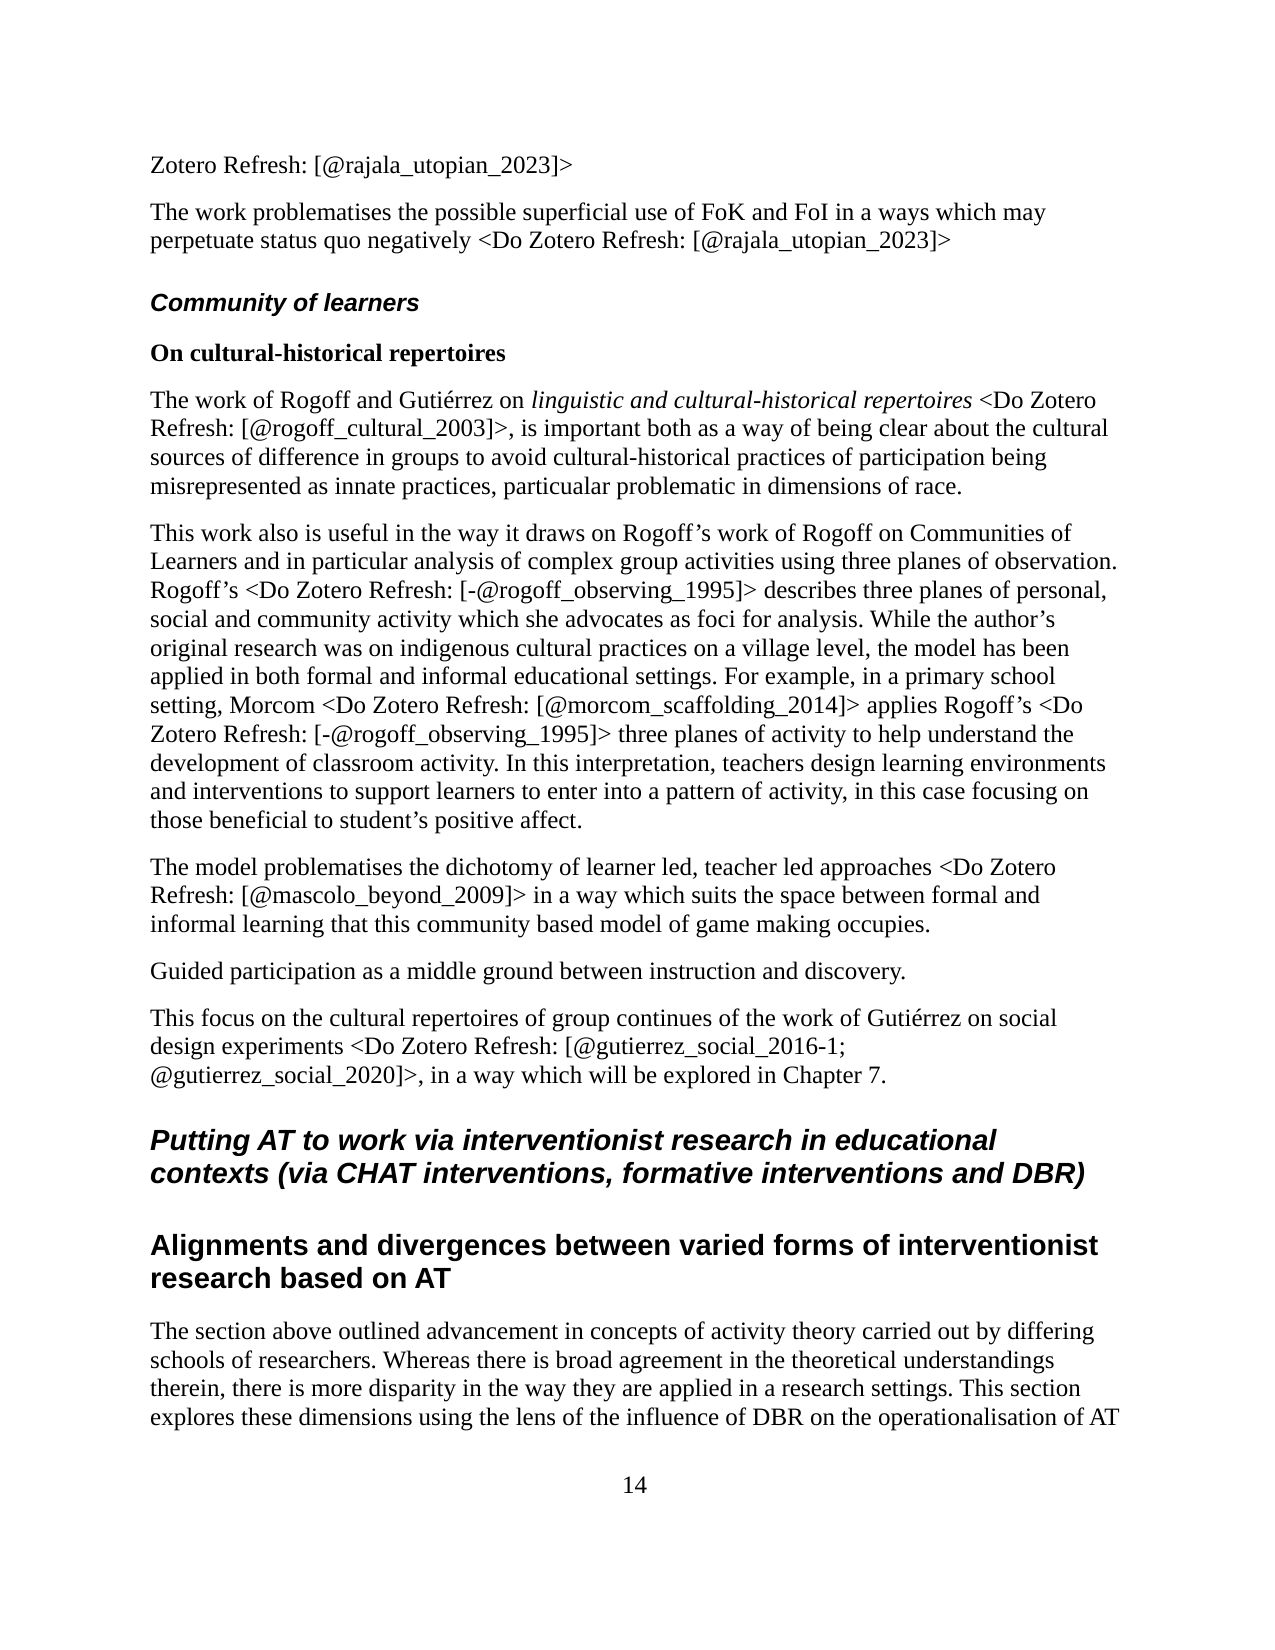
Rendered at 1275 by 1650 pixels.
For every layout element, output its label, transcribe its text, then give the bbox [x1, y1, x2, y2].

text The model problematises the dichotomy of learner led, teacher led approaches <Do Zotero Refresh: [@mascolo_beyond_2009]> in a way which suits the space between formal and informal learning that this community based model of game making occupies. [150, 852, 1125, 938]
text The section above outlined advancement in concepts of activity theory carried out by differing schools of researchers. Whereas there is broad agreement in the theoretical understandings therein, there is more disparity in the way they are applied in a research settings. This section explores these dimensions using the lens of the influence of DBR on the operationalisation of AT [150, 1316, 1125, 1431]
subtitle Alignments and divergences between varied forms of interventionist research based on AT [150, 1227, 1125, 1294]
subtitle Putting AT to work via interventionist research in educational contexts (via CHAT interventions, formative interventions and DBR) [150, 1123, 1125, 1190]
subtitle Community of learners [150, 288, 1125, 317]
text The work problematises the possible superficial use of FoK and FoI in a ways which may perpetuate status quo negatively <Do Zotero Refresh: [@rajala_utopian_2023]> [150, 197, 1125, 254]
text On cultural-historical repertoires [150, 338, 1125, 367]
text Zotero Refresh: [@rajala_utopian_2023]> [150, 150, 1125, 179]
text This focus on the cultural repertoires of group continues of the work of Gutiérrez on social design experiments <Do Zotero Refresh: [@gutierrez_social_2016-1; @gutierrez_social_2020]>, in a way which will be explored in Chapter 7. [150, 1003, 1125, 1089]
text This work also is useful in the way it draws on Rogoff’s work of Rogoff on Communities of Learners and in particular analysis of complex group activities using three planes of observation. Rogoff’s <Do Zotero Refresh: [-@rogoff_observing_1995]> describes three planes of personal, social and community activity which she advocates as foci for analysis. While the author’s original research was on indigenous cultural practices on a village level, the model has been applied in both formal and informal educational settings. For example, in a primary school setting, Morcom <Do Zotero Refresh: [@morcom_scaffolding_2014]> applies Rogoff’s <Do Zotero Refresh: [-@rogoff_observing_1995]> three planes of activity to help understand the development of classroom activity. In this interpretation, teachers design learning environments and interventions to support learners to enter into a pattern of activity, in this case focusing on those beneficial to student’s positive affect. [150, 518, 1125, 834]
text The work of Rogoff and Gutiérrez on linguistic and cultural-historical repertoires <Do Zotero Refresh: [@rogoff_cultural_2003]>, is important both as a way of being clear about the cultural sources of difference in groups to avoid cultural-historical practices of participation being misrepresented as innate practices, particualar problematic in dimensions of race. [150, 385, 1125, 500]
text Guided participation as a middle ground between instruction and discovery. [150, 956, 1125, 985]
